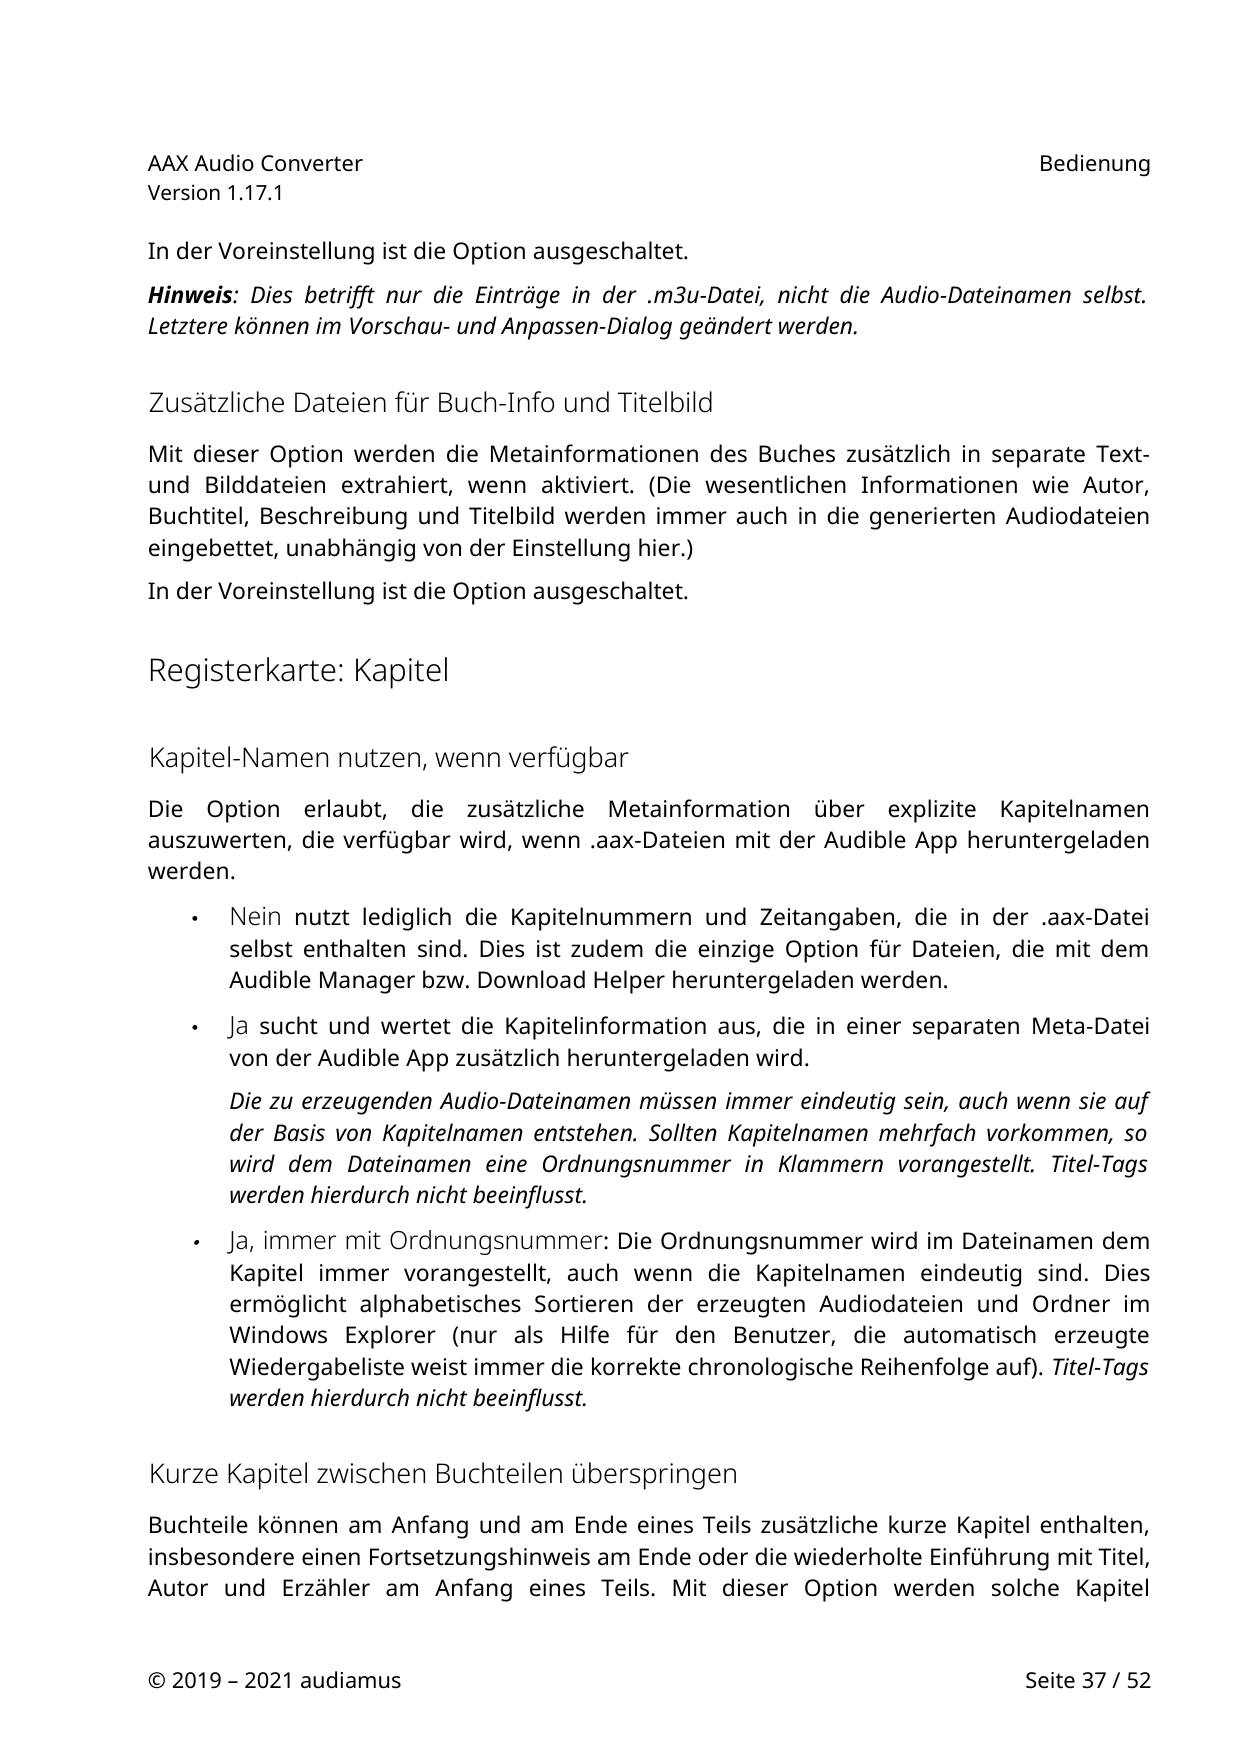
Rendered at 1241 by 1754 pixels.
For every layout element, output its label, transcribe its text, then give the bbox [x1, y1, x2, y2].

subtitle Kapitel-Namen nutzen, wenn verfügbar [142, 738, 1152, 775]
text Hinweis: Dies betrifft nur die Einträge in der .m3u-Datei, nicht die Audio-Dateinamen selbst. Letztere können im Vorschau- und Anpassen-Dialog geändert werden. [148, 279, 1152, 341]
subtitle Kurze Kapitel zwischen Buchteilen überspringen [142, 1455, 1152, 1492]
subtitle Registerkarte: Kapitel [148, 648, 1152, 691]
text In der Voreinstellung ist die Option ausgeschaltet. [148, 575, 1152, 606]
list Ja, immer mit Ordnungsnummer: Die Ordnungsnummer wird im Dateinamen dem Kapitel immer vorangestellt, auch wenn die Kapitelnamen eindeutig sind. Dies ermöglicht alphabetisches Sortieren der erzeugten Audiodateien und Ordner im Windows Explorer (nur als Hilfe für den Benutzer, die automatisch erzeugte Wiedergabeliste weist immer die korrekte chronologische Reihenfolge auf). Titel-Tags werden hierdurch nicht beeinflusst. [192, 1223, 1152, 1413]
text Buchteile können am Anfang und am Ende eines Teils zusätzliche kurze Kapitel enthalten, insbesondere einen Fortsetzungs­hinweis am Ende oder die wiederholte Einführung mit Titel, Autor und Erzähler am Anfang eines Teils. Mit dieser Option werden solche Kapitel [148, 1509, 1152, 1603]
list Ja sucht und wertet die Kapitelinformation aus, die in einer separaten Meta-Datei von der Audible App zusätzlich heruntergeladen wird. [192, 1008, 1152, 1073]
list Die zu erzeugenden Audio-Dateinamen müssen immer eindeutig sein, auch wenn sie auf der Basis von Kapitelnamen entstehen. Sollten Kapitelnamen mehrfach vorkommen, so wird dem Dateinamen eine Ordnungsnummer in Klammern vorangestellt. Titel-Tags werden hierdurch nicht beeinflusst. [192, 1085, 1152, 1210]
list Nein nutzt lediglich die Kapitelnummern und Zeitangaben, die in der .aax-Datei selbst enthalten sind. Dies ist zudem die einzige Option für Dateien, die mit dem Audible Manager bzw. Download Helper heruntergeladen werden. [192, 899, 1152, 995]
text Die Option erlaubt, die zusätzliche Metainformation über explizite Kapitelnamen auszuwerten, die verfügbar wird, wenn .aax-Dateien mit der Audible App heruntergeladen werden. [148, 793, 1152, 886]
subtitle Zusätzliche Dateien für Buch-Info und Titelbild [142, 383, 1152, 420]
text In der Voreinstellung ist die Option ausgeschaltet. [148, 235, 1152, 267]
text Mit dieser Option werden die Metainformationen des Buches zusätzlich in separate Text- und Bilddateien extrahiert, wenn aktiviert. (Die wesentlichen Informationen wie Autor, Buchtitel, Beschreibung und Titelbild werden immer auch in die generierten Audiodateien eingebettet, unabhängig von der Einstellung hier.) [148, 438, 1152, 563]
